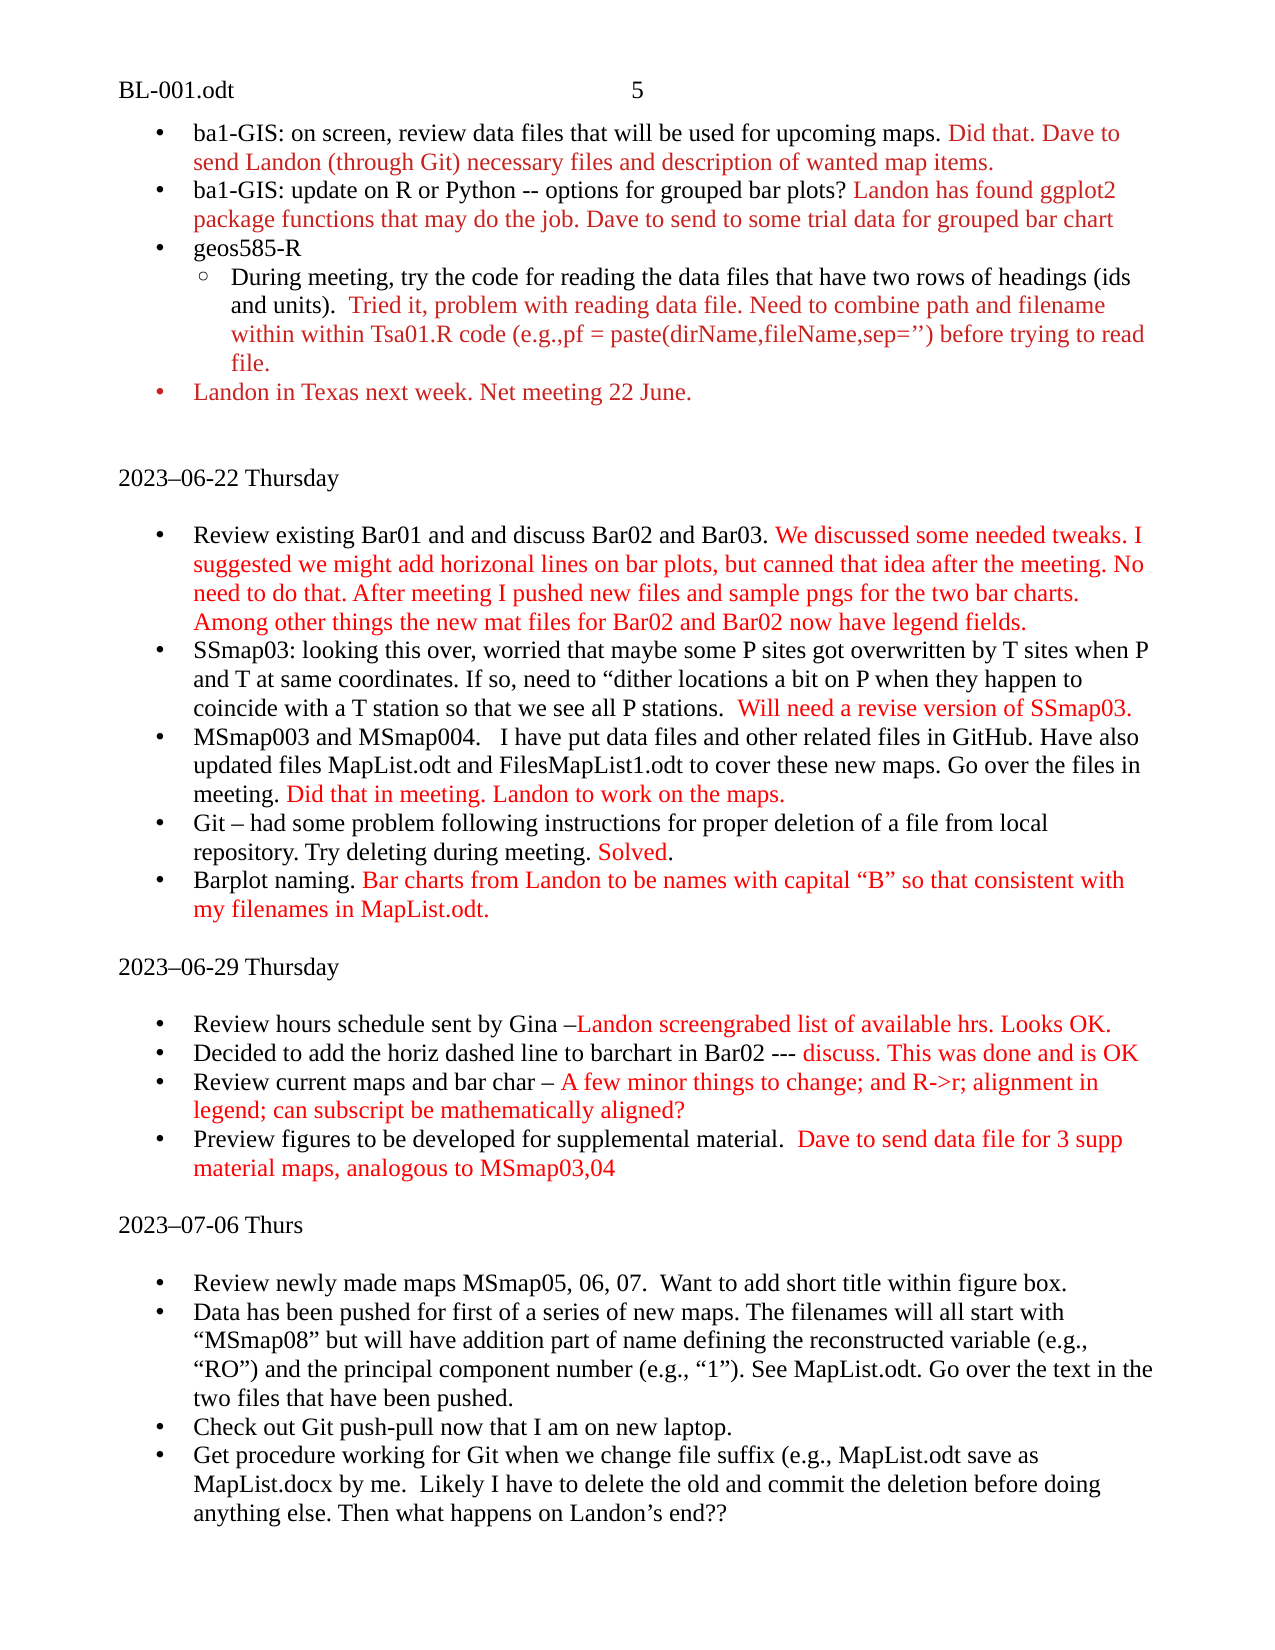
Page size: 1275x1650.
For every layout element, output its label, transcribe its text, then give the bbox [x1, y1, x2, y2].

text 2023–06-22 Thursday [118, 463, 1157, 492]
list Review hours schedule sent by Gina –Landon screengrabed list of available hrs. Looks OK. [156, 1009, 1157, 1038]
list Review existing Bar01 and and discuss Bar02 and Bar03. We discussed some needed tweaks. I suggested we might add horizonal lines on bar plots, but canned that idea after the meeting. No need to do that. After meeting I pushed new files and sample pngs for the two bar charts. Among other things the new mat files for Bar02 and Bar02 now have legend fields. [156, 521, 1157, 636]
list Check out Git push-pull now that I am on new laptop. [156, 1412, 1157, 1441]
list Barplot naming. Bar charts from Landon to be names with capital “B” so that consistent with my filenames in MapList.odt. [156, 866, 1157, 923]
list MSmap003 and MSmap004. I have put data files and other related files in GitHub. Have also updated files MapList.odt and FilesMapList1.odt to cover these new maps. Go over the files in meeting. Did that in meeting. Landon to work on the maps. [156, 722, 1157, 808]
list Decided to add the horiz dashed line to barchart in Bar02 --- discuss. This was done and is OK [156, 1038, 1157, 1067]
list During meeting, try the code for reading the data files that have two rows of headings (ids and units). Tried it, problem with reading data file. Need to combine path and filename within within Tsa01.R code (e.g.,pf = paste(dirName,fileName,sep=’’) before trying to read file. [193, 262, 1157, 377]
list Get procedure working for Git when we change file suffix (e.g., MapList.odt save as MapList.docx by me. Likely I have to delete the old and commit the deletion before doing anything else. Then what happens on Landon’s end?? [156, 1441, 1157, 1527]
list Preview figures to be developed for supplemental material. Dave to send data file for 3 supp material maps, analogous to MSmap03,04 [156, 1124, 1157, 1182]
list ba1-GIS: on screen, review data files that will be used for upcoming maps. Did that. Dave to send Landon (through Git) necessary files and description of wanted map items. [156, 118, 1157, 176]
list Data has been pushed for first of a series of new maps. The filenames will all start with “MSmap08” but will have addition part of name defining the reconstructed variable (e.g., “RO”) and the principal component number (e.g., “1”). See MapList.odt. Go over the text in the two files that have been pushed. [156, 1297, 1157, 1412]
list Review current maps and bar char – A few minor things to change; and R->r; alignment in legend; can subscript be mathematically aligned? [156, 1067, 1157, 1124]
list Review newly made maps MSmap05, 06, 07. Want to add short title within figure box. [156, 1268, 1157, 1297]
text 2023–06-29 Thursday [118, 952, 1157, 981]
list Git – had some problem following instructions for proper deletion of a file from local repository. Try deleting during meeting. Solved. [156, 808, 1157, 866]
list ba1-GIS: update on R or Python -- options for grouped bar plots? Landon has found ggplot2 package functions that may do the job. Dave to send to some trial data for grouped bar chart [156, 176, 1157, 233]
list SSmap03: looking this over, worried that maybe some P sites got overwritten by T sites when P and T at same coordinates. If so, need to “dither locations a bit on P when they happen to coincide with a T station so that we see all P stations. Will need a revise version of SSmap03. [156, 636, 1157, 722]
text 2023–07-06 Thurs [118, 1211, 1157, 1239]
list geos585-R [156, 233, 1157, 262]
list Landon in Texas next week. Net meeting 22 June. [156, 377, 1157, 406]
